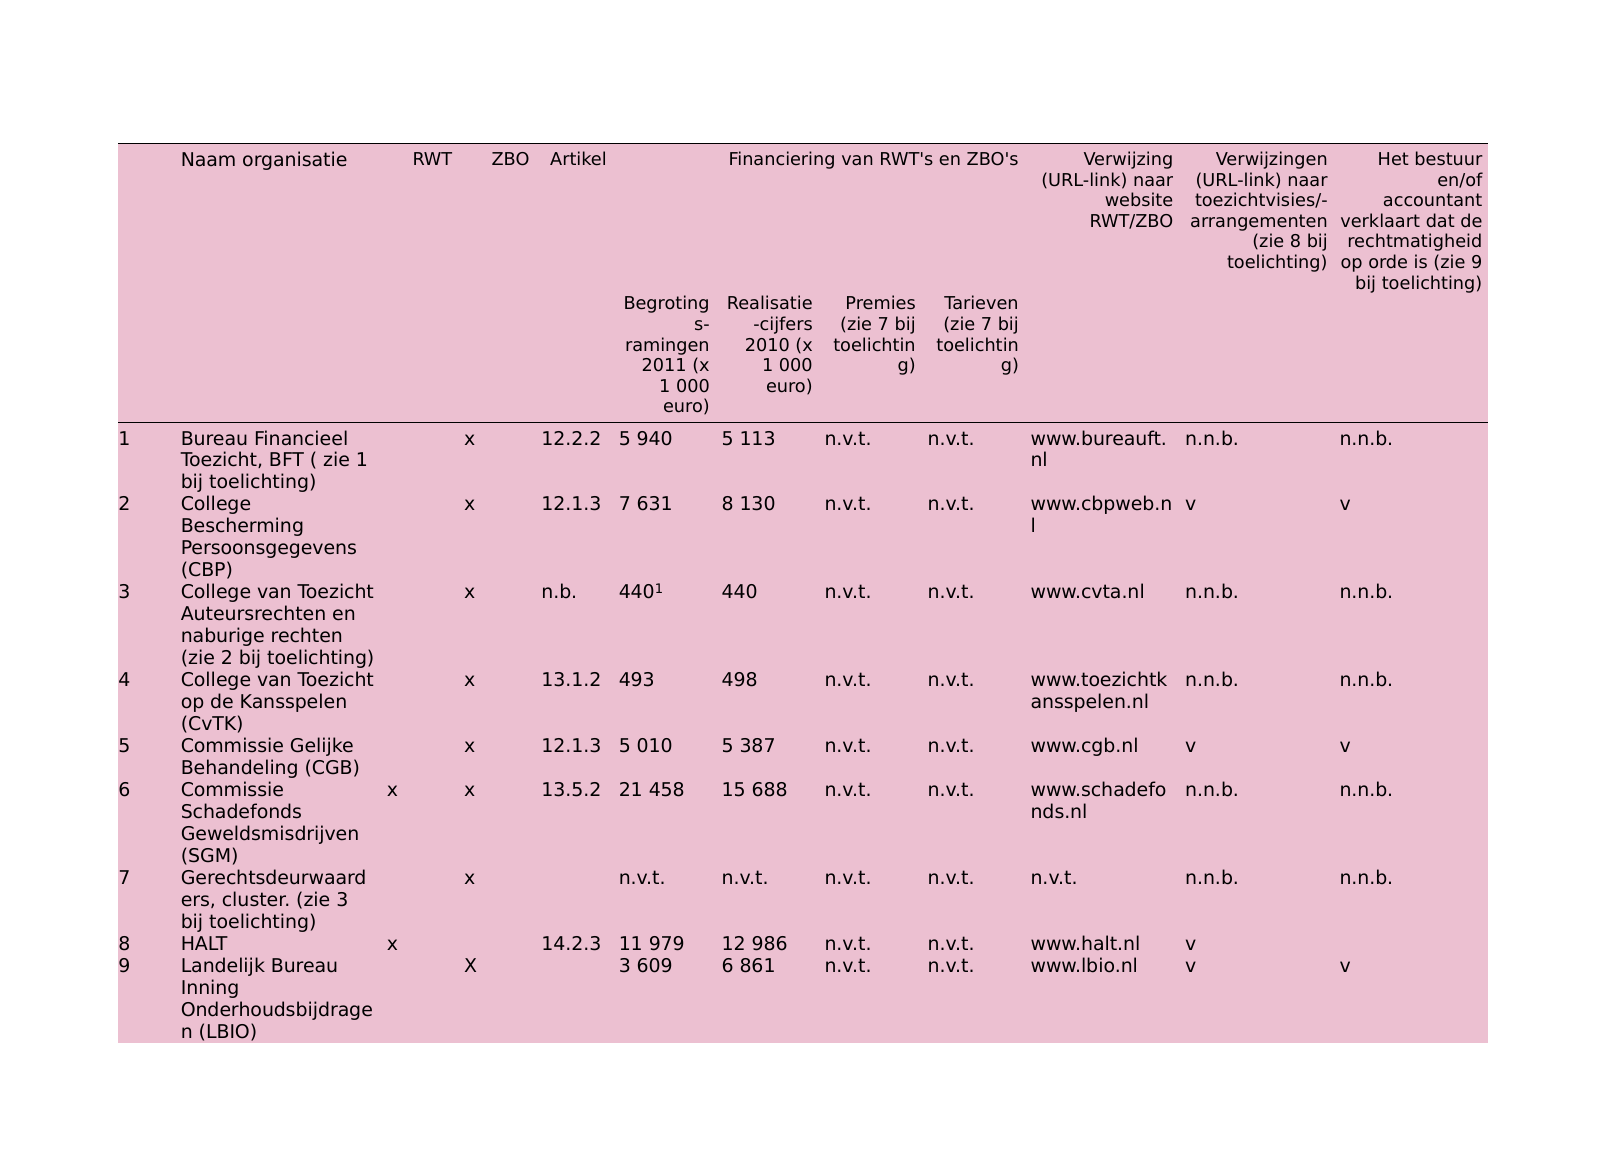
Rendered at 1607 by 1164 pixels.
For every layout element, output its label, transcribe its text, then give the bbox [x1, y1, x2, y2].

table_cell x [381, 779, 458, 867]
table_cell 12.1.3 [535, 493, 612, 581]
table_cell 2 [118, 493, 175, 581]
table_cell 12.2.2 [535, 423, 612, 493]
table_cell n.v.t. [921, 955, 1024, 1043]
table_cell x [458, 779, 535, 867]
table_cell [175, 293, 381, 422]
table_cell x [458, 669, 535, 735]
table_cell [118, 293, 175, 422]
table_cell www.cvta.nl [1025, 581, 1179, 669]
table_cell n.n.b. [1179, 867, 1333, 933]
table_header Artikel [535, 144, 612, 293]
table_cell 5 [118, 735, 175, 779]
table_cell 4401 [613, 581, 715, 669]
table_cell [381, 493, 458, 581]
table_cell 12 986 [715, 933, 818, 955]
table_cell www.schadefonds.nl [1025, 779, 1179, 867]
table_cell v [1179, 735, 1333, 779]
table_cell [381, 293, 458, 422]
table_cell 8 [118, 933, 175, 955]
table_cell n.n.b. [1179, 779, 1333, 867]
table_cell www.lbio.nl [1025, 955, 1179, 1043]
table_cell n.v.t. [819, 423, 921, 493]
table_cell n.v.t. [819, 735, 921, 779]
table_header Financiering van RWT's en ZBO's [613, 144, 1024, 293]
table_cell www.cgb.nl [1025, 735, 1179, 779]
table_cell www.cbpweb.nl [1025, 493, 1179, 581]
table_cell v [1334, 955, 1488, 1043]
table_header Het bestuur en/of accountant verklaart dat de rechtmatigheid op orde is (zie 9 bij toelichting) [1334, 144, 1488, 293]
table_cell v [1179, 933, 1333, 955]
table_cell 9 [118, 955, 175, 1043]
table_cell 1 [118, 423, 175, 493]
table_cell [381, 423, 458, 493]
table_cell n.v.t. [921, 423, 1024, 493]
table_cell n.v.t. [921, 779, 1024, 867]
table_cell n.n.b. [1179, 581, 1333, 669]
table_cell n.b. [535, 581, 612, 669]
table_cell 3 [118, 581, 175, 669]
table_cell [1334, 933, 1488, 955]
table_cell n.n.b. [1179, 423, 1333, 493]
table_cell x [458, 735, 535, 779]
table_cell HALT [175, 933, 381, 955]
table_cell n.n.b. [1334, 581, 1488, 669]
table_cell n.v.t. [715, 867, 818, 933]
table_cell v [1179, 955, 1333, 1043]
table_cell 4 [118, 669, 175, 735]
table_cell n.v.t. [921, 493, 1024, 581]
table_cell 5 010 [613, 735, 715, 779]
table_cell 7 631 [613, 493, 715, 581]
table_cell X [458, 955, 535, 1043]
table_cell Tarieven (zie 7 bij toelichting) [921, 293, 1024, 422]
table_cell x [458, 867, 535, 933]
table_cell Bureau Financieel Toezicht, BFT ( zie 1 bij toelichting) [175, 423, 381, 493]
table_cell n.v.t. [819, 867, 921, 933]
table_cell v [1334, 735, 1488, 779]
table_cell Commissie Schadefonds Geweldsmisdrijven (SGM) [175, 779, 381, 867]
table_cell 6 [118, 779, 175, 867]
table_cell n.v.t. [921, 735, 1024, 779]
table_cell x [458, 493, 535, 581]
table_cell n.n.b. [1334, 779, 1488, 867]
table_cell n.v.t. [819, 933, 921, 955]
table_header Naam organisatie [175, 144, 381, 293]
table_cell [458, 293, 535, 422]
table_cell 5 940 [613, 423, 715, 493]
table_cell 3 609 [613, 955, 715, 1043]
table_cell x [381, 933, 458, 955]
table_cell n.v.t. [819, 669, 921, 735]
table_header Verwijzing (URL-link) naar website RWT/ZBO [1025, 144, 1179, 293]
table_cell 7 [118, 867, 175, 933]
table_cell 13.1.2 [535, 669, 612, 735]
table_cell 6 861 [715, 955, 818, 1043]
table_header RWT [381, 144, 458, 293]
table_cell v [1334, 493, 1488, 581]
table_cell 14.2.3 [535, 933, 612, 955]
table_cell x [458, 423, 535, 493]
table_cell Landelijk Bureau Inning Onderhoudsbijdragen (LBIO) [175, 955, 381, 1043]
table_cell n.v.t. [1025, 867, 1179, 933]
table_cell 21 458 [613, 779, 715, 867]
table_cell 15 688 [715, 779, 818, 867]
table_cell 13.5.2 [535, 779, 612, 867]
table_cell www.toezichtkansspelen.nl [1025, 669, 1179, 735]
table_cell [381, 669, 458, 735]
table_header ZBO [458, 144, 535, 293]
table_cell [381, 955, 458, 1043]
table_cell x [458, 581, 535, 669]
table_cell Gerechtsdeurwaarders, cluster. (zie 3 bij toelichting) [175, 867, 381, 933]
table_cell College van Toezicht Auteursrechten en naburige rechten (zie 2 bij toelichting) [175, 581, 381, 669]
table_cell 493 [613, 669, 715, 735]
table_cell 12.1.3 [535, 735, 612, 779]
table_cell www.halt.nl [1025, 933, 1179, 955]
table_cell [535, 955, 612, 1043]
table_cell n.v.t. [613, 867, 715, 933]
table_cell Premies (zie 7 bij toelichting) [819, 293, 921, 422]
table_cell [381, 581, 458, 669]
table_cell n.v.t. [819, 955, 921, 1043]
table_cell n.v.t. [921, 867, 1024, 933]
table_header [118, 144, 175, 293]
table_cell n.v.t. [921, 669, 1024, 735]
table_cell [381, 735, 458, 779]
table_cell [535, 867, 612, 933]
table_cell n.n.b. [1179, 669, 1333, 735]
table_cell www.bureauft.nl [1025, 423, 1179, 493]
table_cell [1334, 293, 1488, 422]
table_cell Begrotings-ramingen 2011 (x 1 000 euro) [613, 293, 715, 422]
table_cell n.n.b. [1334, 669, 1488, 735]
table_cell [1025, 293, 1179, 422]
table_cell Realisatie-cijfers 2010 (x 1 000 euro) [715, 293, 818, 422]
table_cell College van Toezicht op de Kansspelen (CvTK) [175, 669, 381, 735]
table_cell n.v.t. [819, 493, 921, 581]
table_cell n.v.t. [819, 581, 921, 669]
table_cell v [1179, 493, 1333, 581]
table_cell n.n.b. [1334, 867, 1488, 933]
table_cell [535, 293, 612, 422]
table_cell n.v.t. [921, 581, 1024, 669]
table_cell 5 387 [715, 735, 818, 779]
table_cell n.v.t. [921, 933, 1024, 955]
table_cell 11 979 [613, 933, 715, 955]
table_cell College Bescherming Persoonsgegevens (CBP) [175, 493, 381, 581]
table_cell Commissie Gelijke Behandeling (CGB) [175, 735, 381, 779]
table_cell n.n.b. [1334, 423, 1488, 493]
table_cell 498 [715, 669, 818, 735]
table_cell n.v.t. [819, 779, 921, 867]
table_cell 440 [715, 581, 818, 669]
table_cell 5 113 [715, 423, 818, 493]
table_cell [1179, 293, 1333, 422]
table_cell [381, 867, 458, 933]
table_cell 8 130 [715, 493, 818, 581]
table_cell [458, 933, 535, 955]
table_header Verwijzingen (URL-link) naar toezichtvisies/-arrangementen (zie 8 bij toelichting) [1179, 144, 1333, 293]
